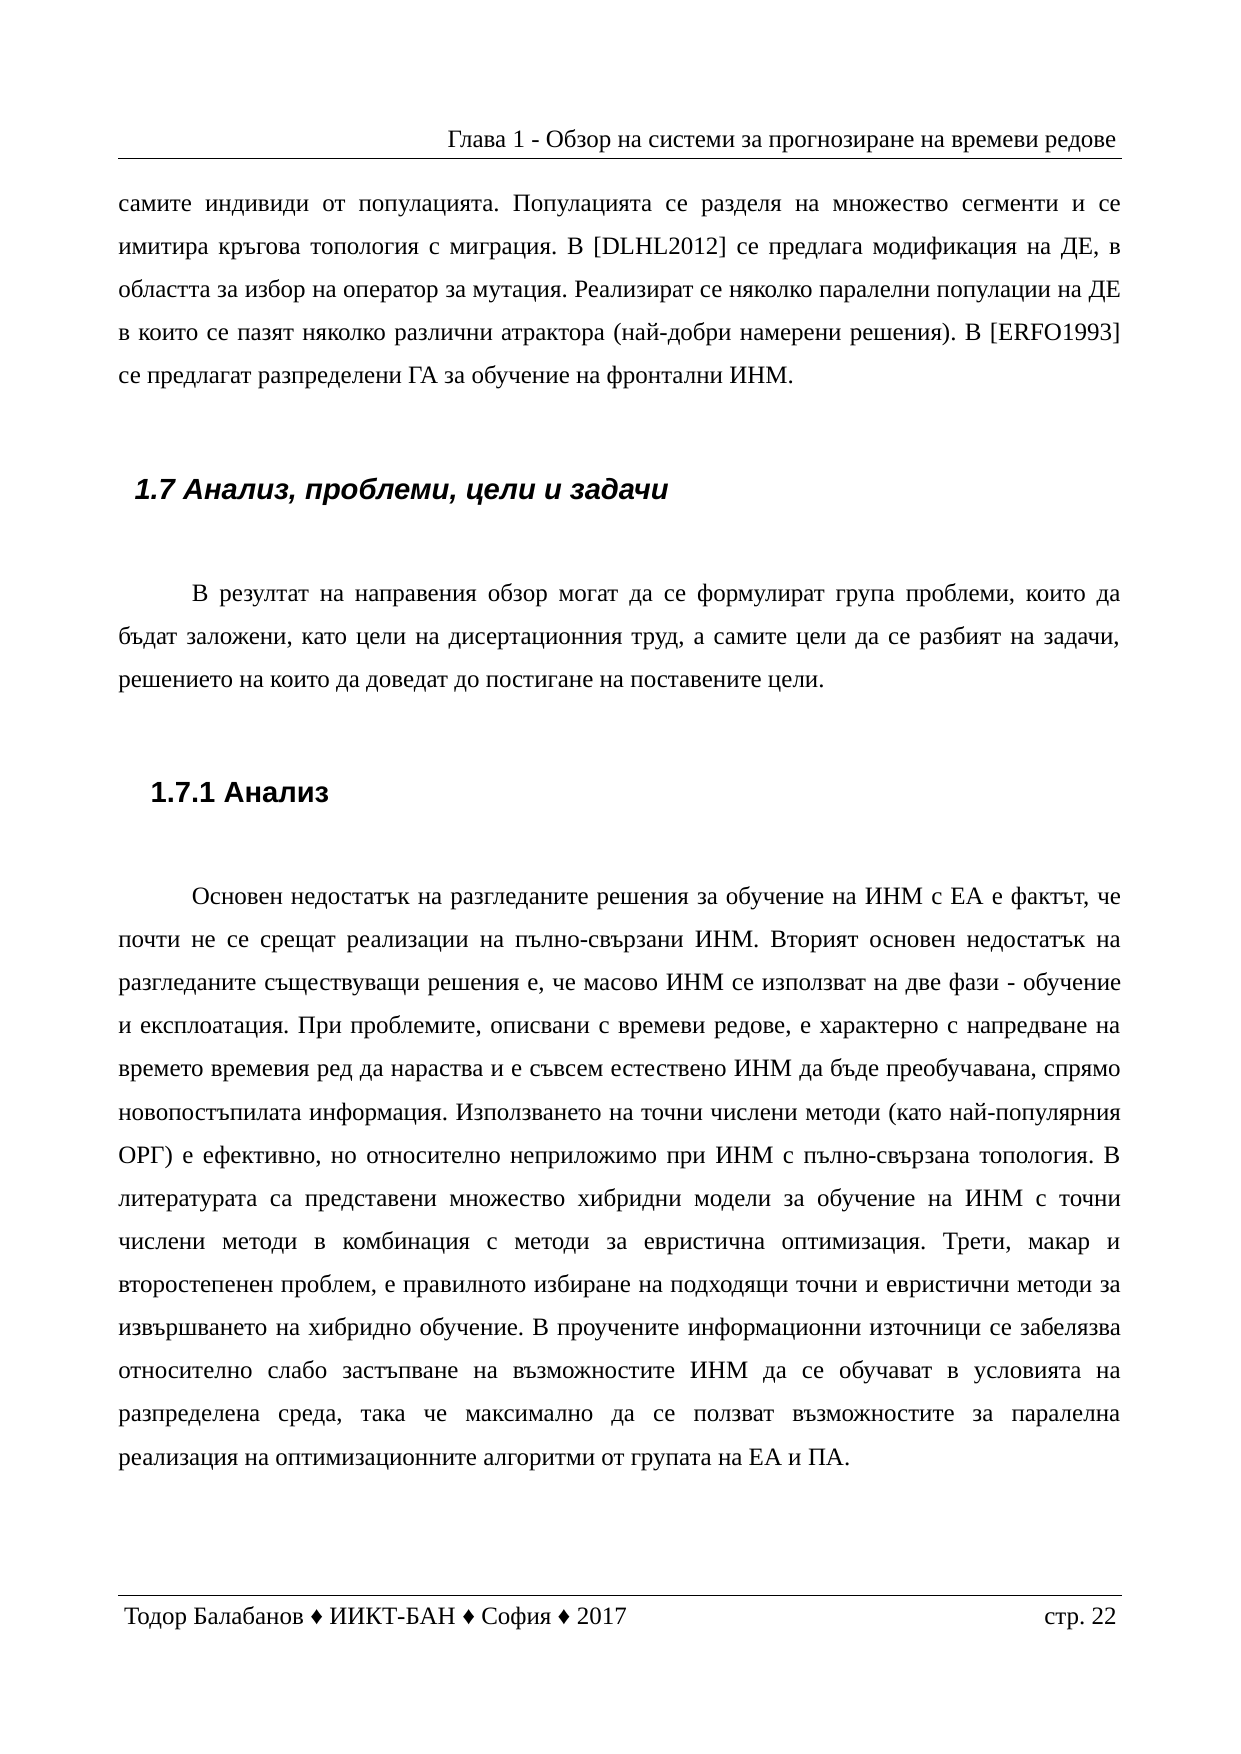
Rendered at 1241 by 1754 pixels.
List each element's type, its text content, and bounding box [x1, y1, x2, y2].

text Основен недостатък на разгледаните решения за обучение на ИНМ с ЕА е фактът, че почти не се срещат реализации на пълно-свързани ИНМ. Вторият основен недостатък на разгледаните съществуващи решения е, че масово ИНМ се използват на две фази - обучение и експлоатация. При проблемите, описвани с времеви редове, е характерно с напредване на времето времевия ред да нараства и е съвсем естествено ИНМ да бъде преобучавана, спрямо новопостъпилата информация. Използването на точни числени методи (като най-популярния ОРГ) е ефективно, но относително неприложимо при ИНМ с пълно-свързана топология. В литературата са представени множество хибридни модели за обучение на ИНМ с точни числени методи в комбинация с методи за евристична оптимизация. Трети, макар и второстепенен проблем, е правилното избиране на подходящи точни и евристични методи за извършването на хибридно обучение. В проучените информационни източници се забелязва относително слабо застъпване на възможностите ИНМ да се обучават в условията на разпределена среда, така че максимално да се ползват възможностите за паралелна реализация на оптимизационните алгоритми от групата на ЕА и ПА. [118, 881, 1122, 1470]
text самите индивиди от популацията. Популацията се разделя на множество сегменти и се имитира кръгова топология с миграция. В [DLHL2012] се предлага модификация на ДЕ, в областта за избор на оператор за мутация. Реализират се няколко паралелни популации на ДЕ в които се пазят няколко различни атрактора (най-добри намерени решения). В [ERFO1993] се предлагат разпределени ГА за обучение на фронтални ИНМ. [118, 188, 1122, 389]
text В резултат на направения обзор могат да се формулират група проблеми, които да бъдат заложени, като цели на дисертационния труд, а самите цели да се разбият на задачи, решението на които да доведат до постигане на поставените цели. [118, 578, 1122, 693]
subtitle 1.7 Анализ, проблеми, цели и задачи [118, 472, 1122, 505]
subtitle 1.7.1 Анализ [118, 775, 1122, 809]
